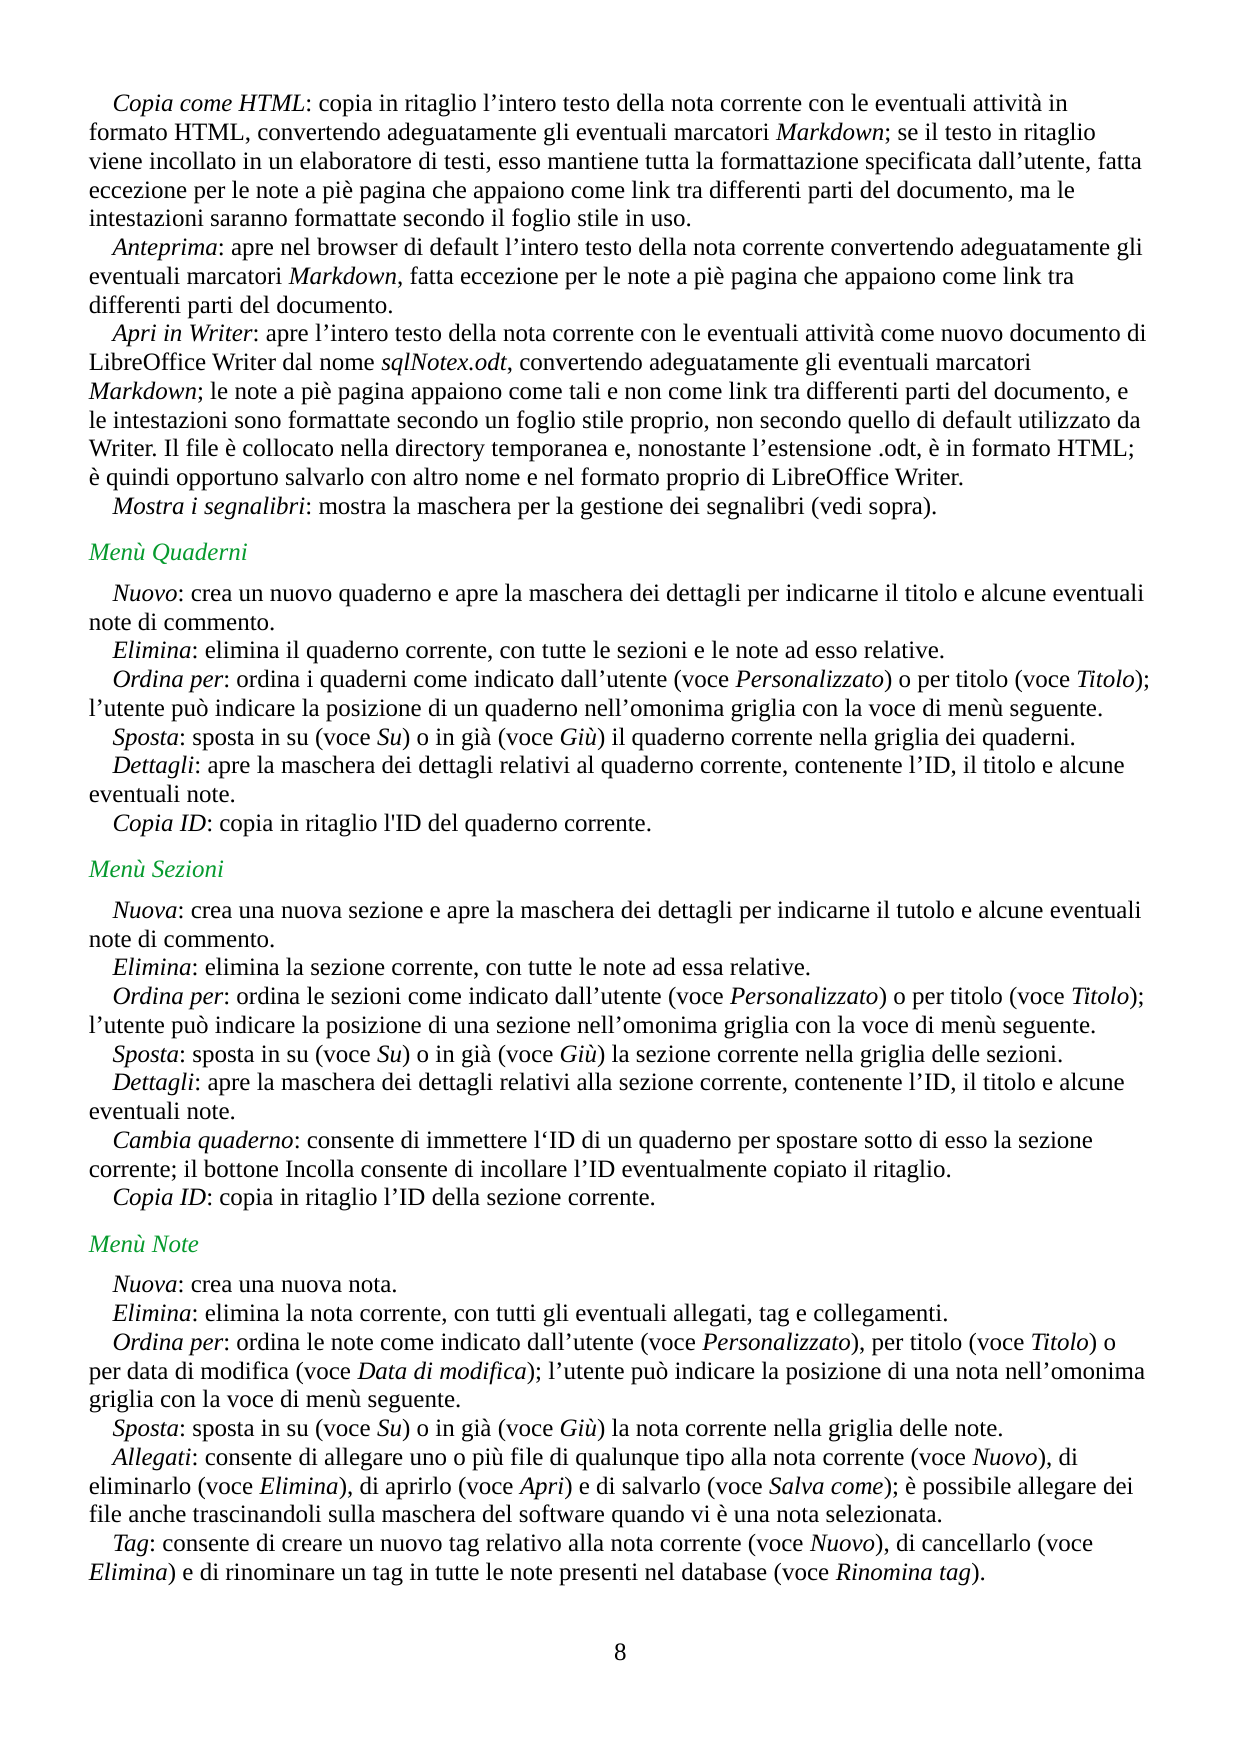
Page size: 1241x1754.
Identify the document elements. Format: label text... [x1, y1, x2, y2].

text Tag: consente di creare un nuovo tag relativo alla nota corrente (voce Nuovo), di cancellarlo (voce Elimina) e di rinominare un tag in tutte le note presenti nel database (voce Rinomina tag). [88, 1528, 1152, 1586]
text Dettagli: apre la maschera dei dettagli relativi alla sezione corrente, contenente l’ID, il titolo e alcune eventuali note. [88, 1067, 1152, 1125]
text Nuovo: crea un nuovo quaderno e apre la maschera dei dettagli per indicarne il titolo e alcune eventuali note di commento. [88, 578, 1152, 636]
text Cambia quaderno: consente di immettere l‘ID di un quaderno per spostare sotto di esso la sezione corrente; il bottone Incolla consente di incollare l’ID eventualmente copiato il ritaglio. [88, 1125, 1152, 1182]
text Ordina per: ordina le note come indicato dall’utente (voce Personalizzato), per titolo (voce Titolo) o per data di modifica (voce Data di modifica); l’utente può indicare la posizione di una nota nell’omonima griglia con la voce di menù seguente. [88, 1327, 1152, 1413]
text Nuova: crea una nuova sezione e apre la maschera dei dettagli per indicarne il tutolo e alcune eventuali note di commento. [88, 895, 1152, 952]
subtitle Menù Sezioni [88, 854, 1152, 883]
text Copia ID: copia in ritaglio l’ID della sezione corrente. [88, 1182, 1152, 1211]
text Copia ID: copia in ritaglio l'ID del quaderno corrente. [88, 808, 1152, 837]
text Apri in Writer: apre l’intero testo della nota corrente con le eventuali attività come nuovo documento di LibreOffice Writer dal nome sqlNotex.odt, convertendo adeguatamente gli eventuali marcatori Markdown; le note a piè pagina appaiono come tali e non come link tra differenti parti del documento, e le intestazioni sono formattate secondo un foglio stile proprio, non secondo quello di default utilizzato da Writer. Il file è collocato nella directory temporanea e, nonostante l’estensione .odt, è in formato HTML; è quindi opportuno salvarlo con altro nome e nel formato proprio di LibreOffice Writer. [88, 318, 1152, 491]
text Copia come HTML: copia in ritaglio l’intero testo della nota corrente con le eventuali attività in formato HTML, convertendo adeguatamente gli eventuali marcatori Markdown; se il testo in ritaglio viene incollato in un elaboratore di testi, esso mantiene tutta la formattazione specificata dall’utente, fatta eccezione per le note a piè pagina che appaiono come link tra differenti parti del documento, ma le intestazioni saranno formattate secondo il foglio stile in uso. [88, 88, 1152, 232]
text Elimina: elimina il quaderno corrente, con tutte le sezioni e le note ad esso relative. [88, 636, 1152, 664]
text Sposta: sposta in su (voce Su) o in già (voce Giù) la sezione corrente nella griglia delle sezioni. [88, 1039, 1152, 1067]
text Allegati: consente di allegare uno o più file di qualunque tipo alla nota corrente (voce Nuovo), di eliminarlo (voce Elimina), di aprirlo (voce Apri) e di salvarlo (voce Salva come); è possibile allegare dei file anche trascinandoli sulla maschera del software quando vi è una nota selezionata. [88, 1442, 1152, 1528]
subtitle Menù Note [88, 1229, 1152, 1258]
text Ordina per: ordina i quaderni come indicato dall’utente (voce Personalizzato) o per titolo (voce Titolo); l’utente può indicare la posizione di un quaderno nell’omonima griglia con la voce di menù seguente. [88, 664, 1152, 722]
text Anteprima: apre nel browser di default l’intero testo della nota corrente convertendo adeguatamente gli eventuali marcatori Markdown, fatta eccezione per le note a piè pagina che appaiono come link tra differenti parti del documento. [88, 232, 1152, 318]
text Sposta: sposta in su (voce Su) o in già (voce Giù) il quaderno corrente nella griglia dei quaderni. [88, 722, 1152, 751]
text Elimina: elimina la nota corrente, con tutti gli eventuali allegati, tag e collegamenti. [88, 1298, 1152, 1327]
text Sposta: sposta in su (voce Su) o in già (voce Giù) la nota corrente nella griglia delle note. [88, 1413, 1152, 1442]
text Ordina per: ordina le sezioni come indicato dall’utente (voce Personalizzato) o per titolo (voce Titolo); l’utente può indicare la posizione di una sezione nell’omonima griglia con la voce di menù seguente. [88, 981, 1152, 1039]
subtitle Menù Quaderni [88, 537, 1152, 566]
text Dettagli: apre la maschera dei dettagli relativi al quaderno corrente, contenente l’ID, il titolo e alcune eventuali note. [88, 751, 1152, 808]
text Nuova: crea una nuova nota. [88, 1269, 1152, 1298]
text Mostra i segnalibri: mostra la maschera per la gestione dei segnalibri (vedi sopra). [88, 491, 1152, 520]
text Elimina: elimina la sezione corrente, con tutte le note ad essa relative. [88, 952, 1152, 981]
